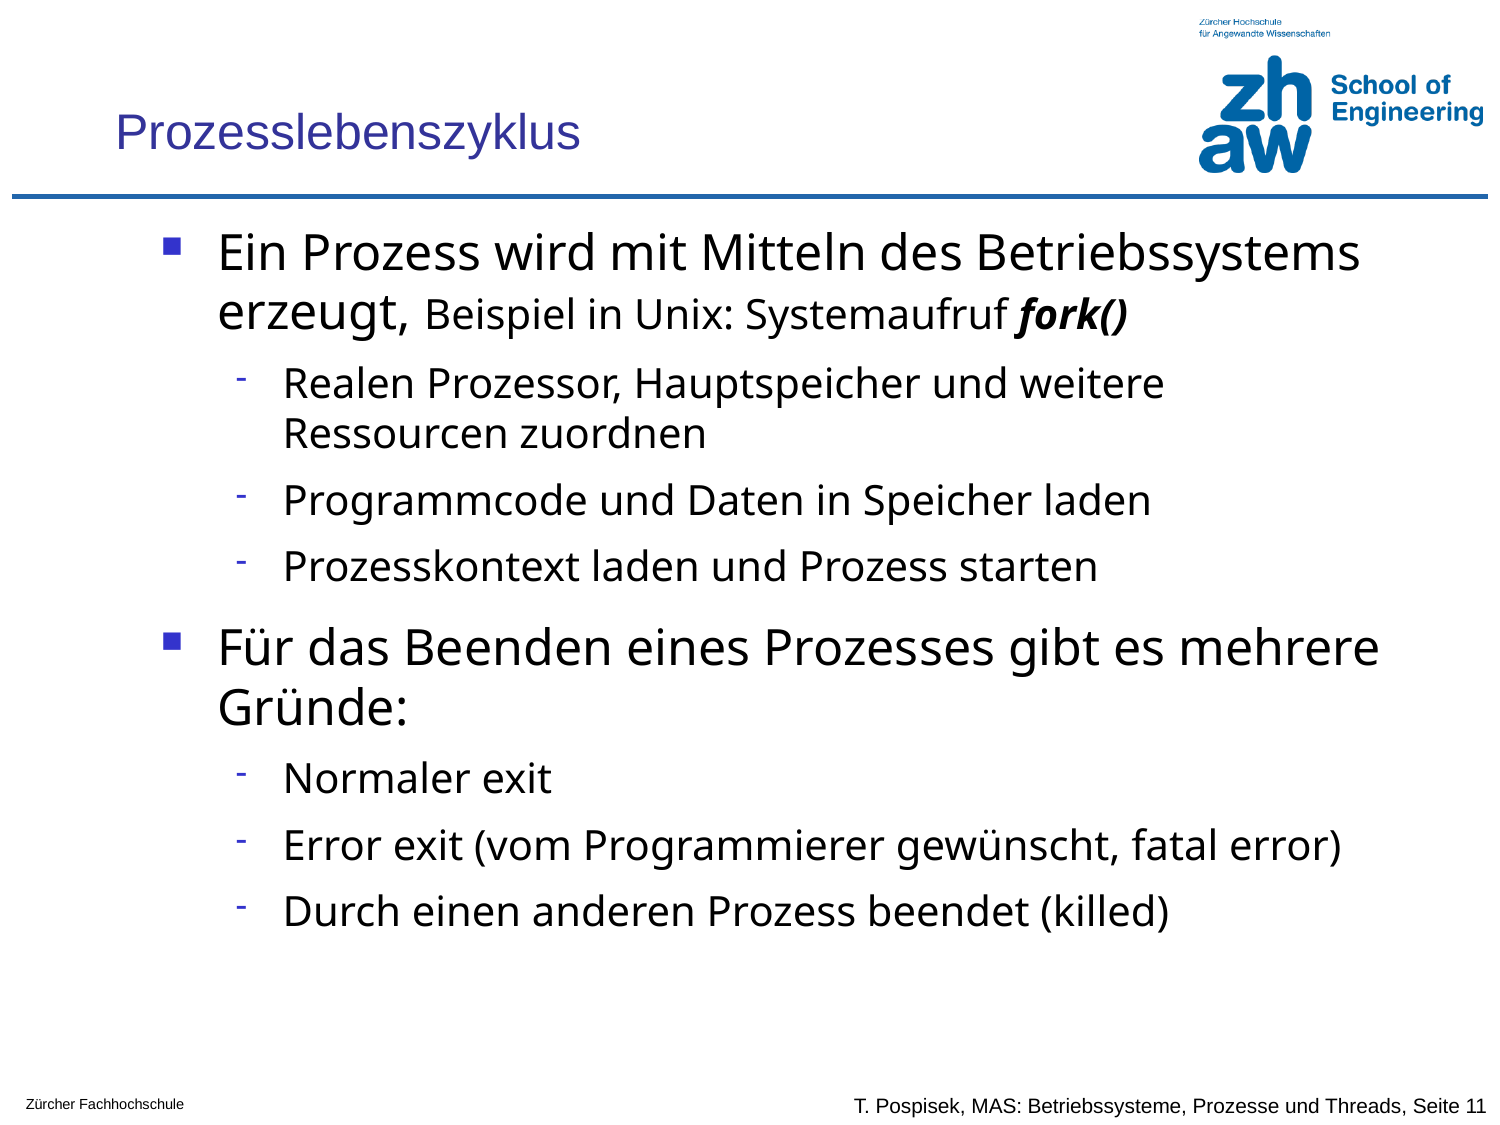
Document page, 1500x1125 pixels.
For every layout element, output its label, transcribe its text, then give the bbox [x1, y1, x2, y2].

picture [1199, 19, 1483, 173]
title Prozesslebenszyklus [100, 54, 1379, 168]
list Ein Prozess wird mit Mitteln des Betriebssystems erzeugt, Beispiel in Unix: Systemaufruf fork() Realen Prozessor, Hauptspeicher und weitere Ressourcen zuordnen Programmcode und Daten in Speicher laden Prozesskontext laden und Prozess starten Für das Beenden eines Prozesses gibt es mehrere Gründe: Normaler exit Error exit (vom Programmierer gewünscht, fatal error) Durch einen anderen Prozess beendet (killed) [145, 212, 1400, 932]
